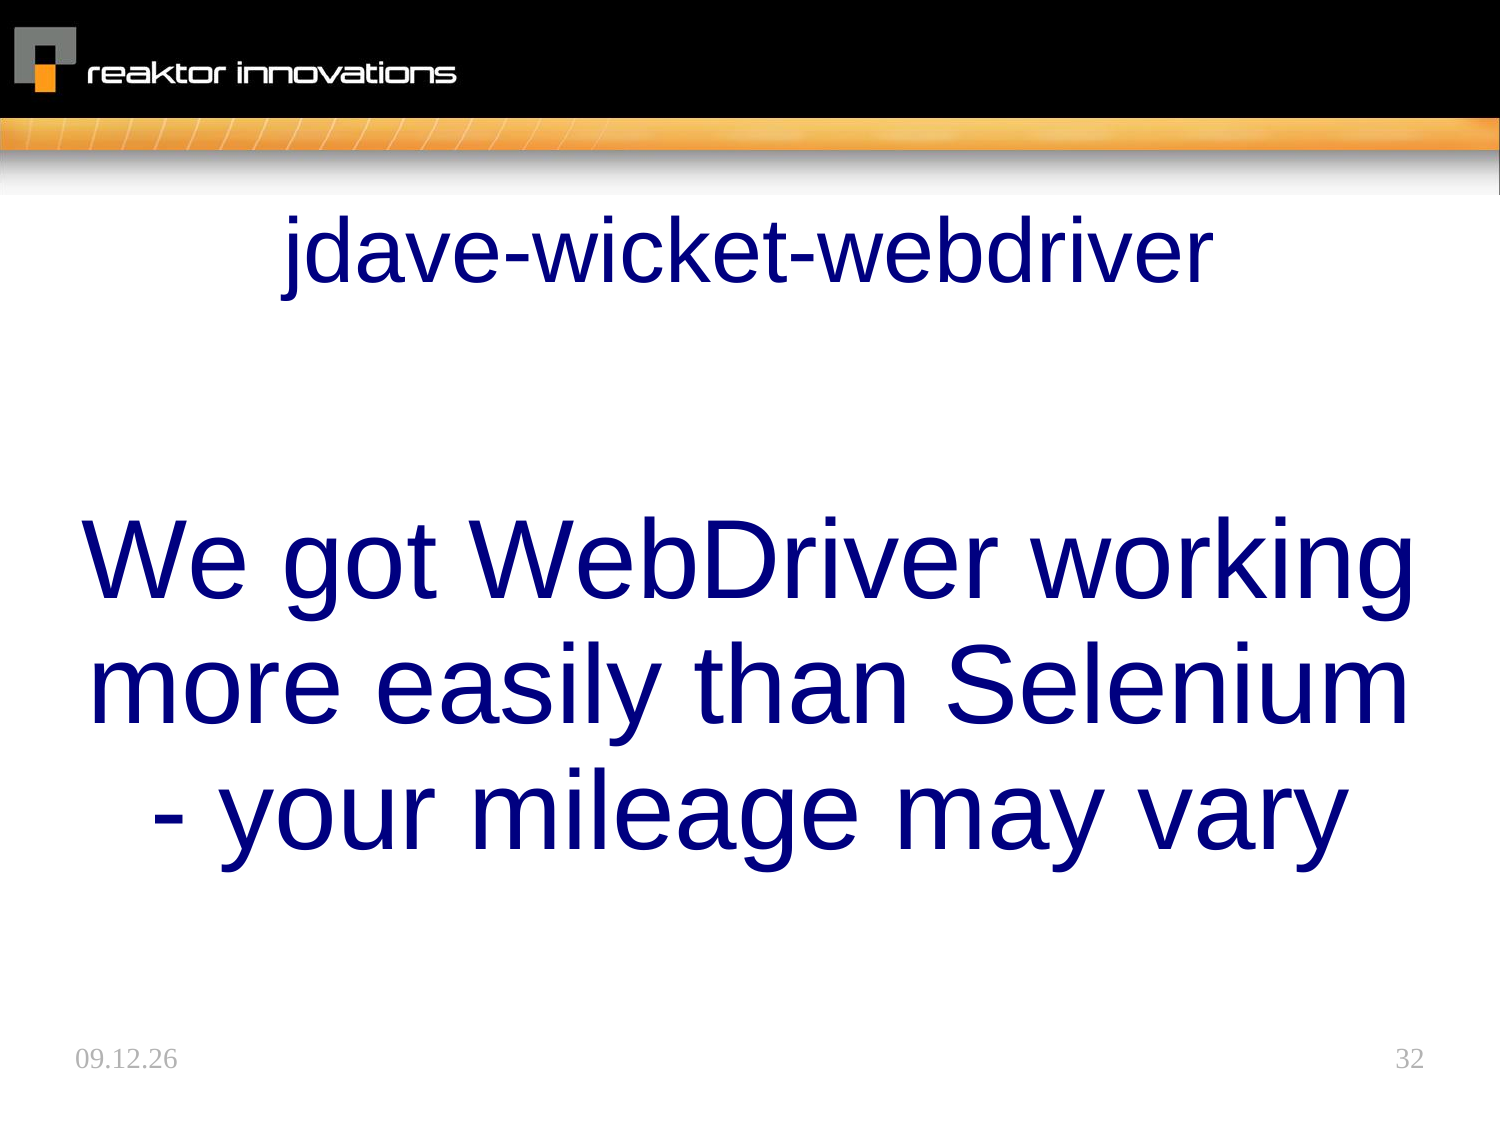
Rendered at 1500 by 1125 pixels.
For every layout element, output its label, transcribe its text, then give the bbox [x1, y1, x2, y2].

title jdave-wicket-webdriver [75, 164, 1425, 338]
picture [0, 0, 1500, 195]
subtitle We got WebDriver working more easily than Selenium - your mileage may vary [75, 371, 1425, 999]
